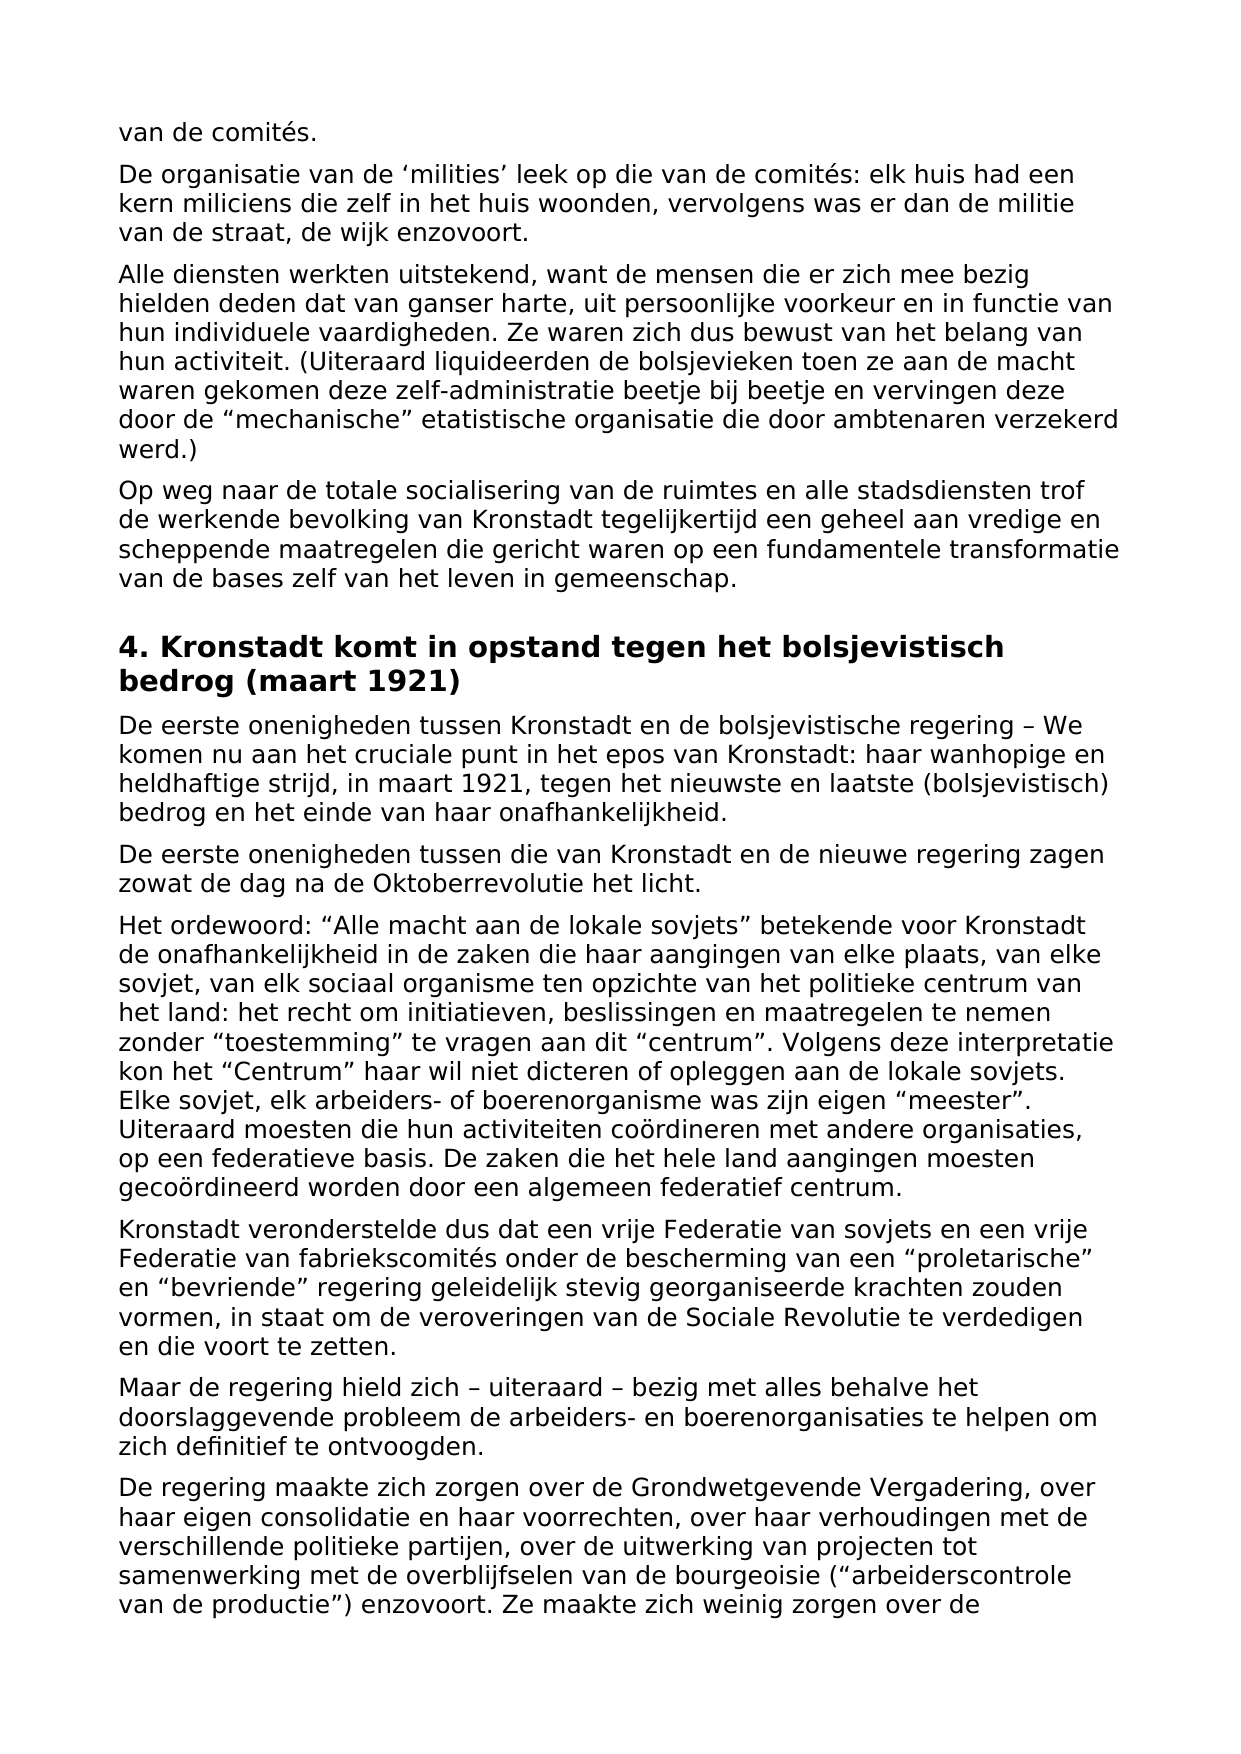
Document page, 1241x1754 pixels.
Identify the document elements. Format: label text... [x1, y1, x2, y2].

text Op weg naar de totale socialisering van de ruimtes en alle stadsdiensten trof de werkende bevolking van Kronstadt tegelijkertijd een geheel aan vredige en scheppende maatregelen die gericht waren op een fundamentele transformatie van de bases zelf van het leven in gemeenschap. [118, 476, 1122, 593]
text Maar de regering hield zich – uiteraard – bezig met alles behalve het doorslaggevende probleem de arbeiders- en boerenorganisaties te helpen om zich definitief te ontvoogden. [118, 1373, 1122, 1461]
text De eerste onenigheden tussen Kronstadt en de bolsjevistische regering – We komen nu aan het cruciale punt in het epos van Kronstadt: haar wanhopige en heldhaftige strijd, in maart 1921, tegen het nieuwste en laatste (bolsjevistisch) bedrog en het einde van haar onafhankelijkheid. [118, 711, 1122, 828]
subtitle 4. Kronstadt komt in opstand tegen het bolsjevistisch bedrog (maart 1921) [118, 631, 1122, 698]
text De organisatie van de ‘milities’ leek op die van de comités: elk huis had een kern miliciens die zelf in het huis woonden, vervolgens was er dan de militie van de straat, de wijk enzovoort. [118, 160, 1122, 247]
text Het ordewoord: “Alle macht aan de lokale sovjets” betekende voor Kronstadt de onafhankelijkheid in de zaken die haar aangingen van elke plaats, van elke sovjet, van elk sociaal organisme ten opzichte van het politieke centrum van het land: het recht om initiatieven, beslissingen en maatregelen te nemen zonder “toestemming” te vragen aan dit “centrum”. Volgens deze interpretatie kon het “Centrum” haar wil niet dicteren of opleggen aan de lokale sovjets. Elke sovjet, elk arbeiders- of boerenorganisme was zijn eigen “meester”. Uiteraard moesten die hun activiteiten coördineren met andere organisaties, op een federatieve basis. De zaken die het hele land aangingen moesten gecoördineerd worden door een algemeen federatief centrum. [118, 911, 1122, 1203]
text De eerste onenigheden tussen die van Kronstadt en de nieuwe regering zagen zowat de dag na de Oktoberrevolutie het licht. [118, 840, 1122, 898]
text Alle diensten werkten uitstekend, want de mensen die er zich mee bezig hielden deden dat van ganser harte, uit persoonlijke voorkeur en in functie van hun individuele vaardigheden. Ze waren zich dus bewust van het belang van hun activiteit. (Uiteraard liquideerden de bolsjevieken toen ze aan de macht waren gekomen deze zelf-administratie beetje bij beetje en vervingen deze door de “mechanische” etatistische organisatie die door ambtenaren verzekerd werd.) [118, 260, 1122, 464]
text De regering maakte zich zorgen over de Grondwetgevende Vergadering, over haar eigen consolidatie en haar voorrechten, over haar verhoudingen met de verschillende politieke partijen, over de uitwerking van projecten tot samenwerking met de overblijfselen van de bourgeoisie (“arbeiderscontrole van de productie”) enzovoort. Ze maakte zich weinig zorgen over de [118, 1473, 1122, 1619]
text van de comités. [118, 118, 1122, 147]
text Kronstadt veronderstelde dus dat een vrije Federatie van sovjets en een vrije Federatie van fabriekscomités onder de bescherming van een “proletarische” en “bevriende” regering geleidelijk stevig georganiseerde krachten zouden vormen, in staat om de veroveringen van de Sociale Revolutie te verdedigen en die voort te zetten. [118, 1215, 1122, 1361]
